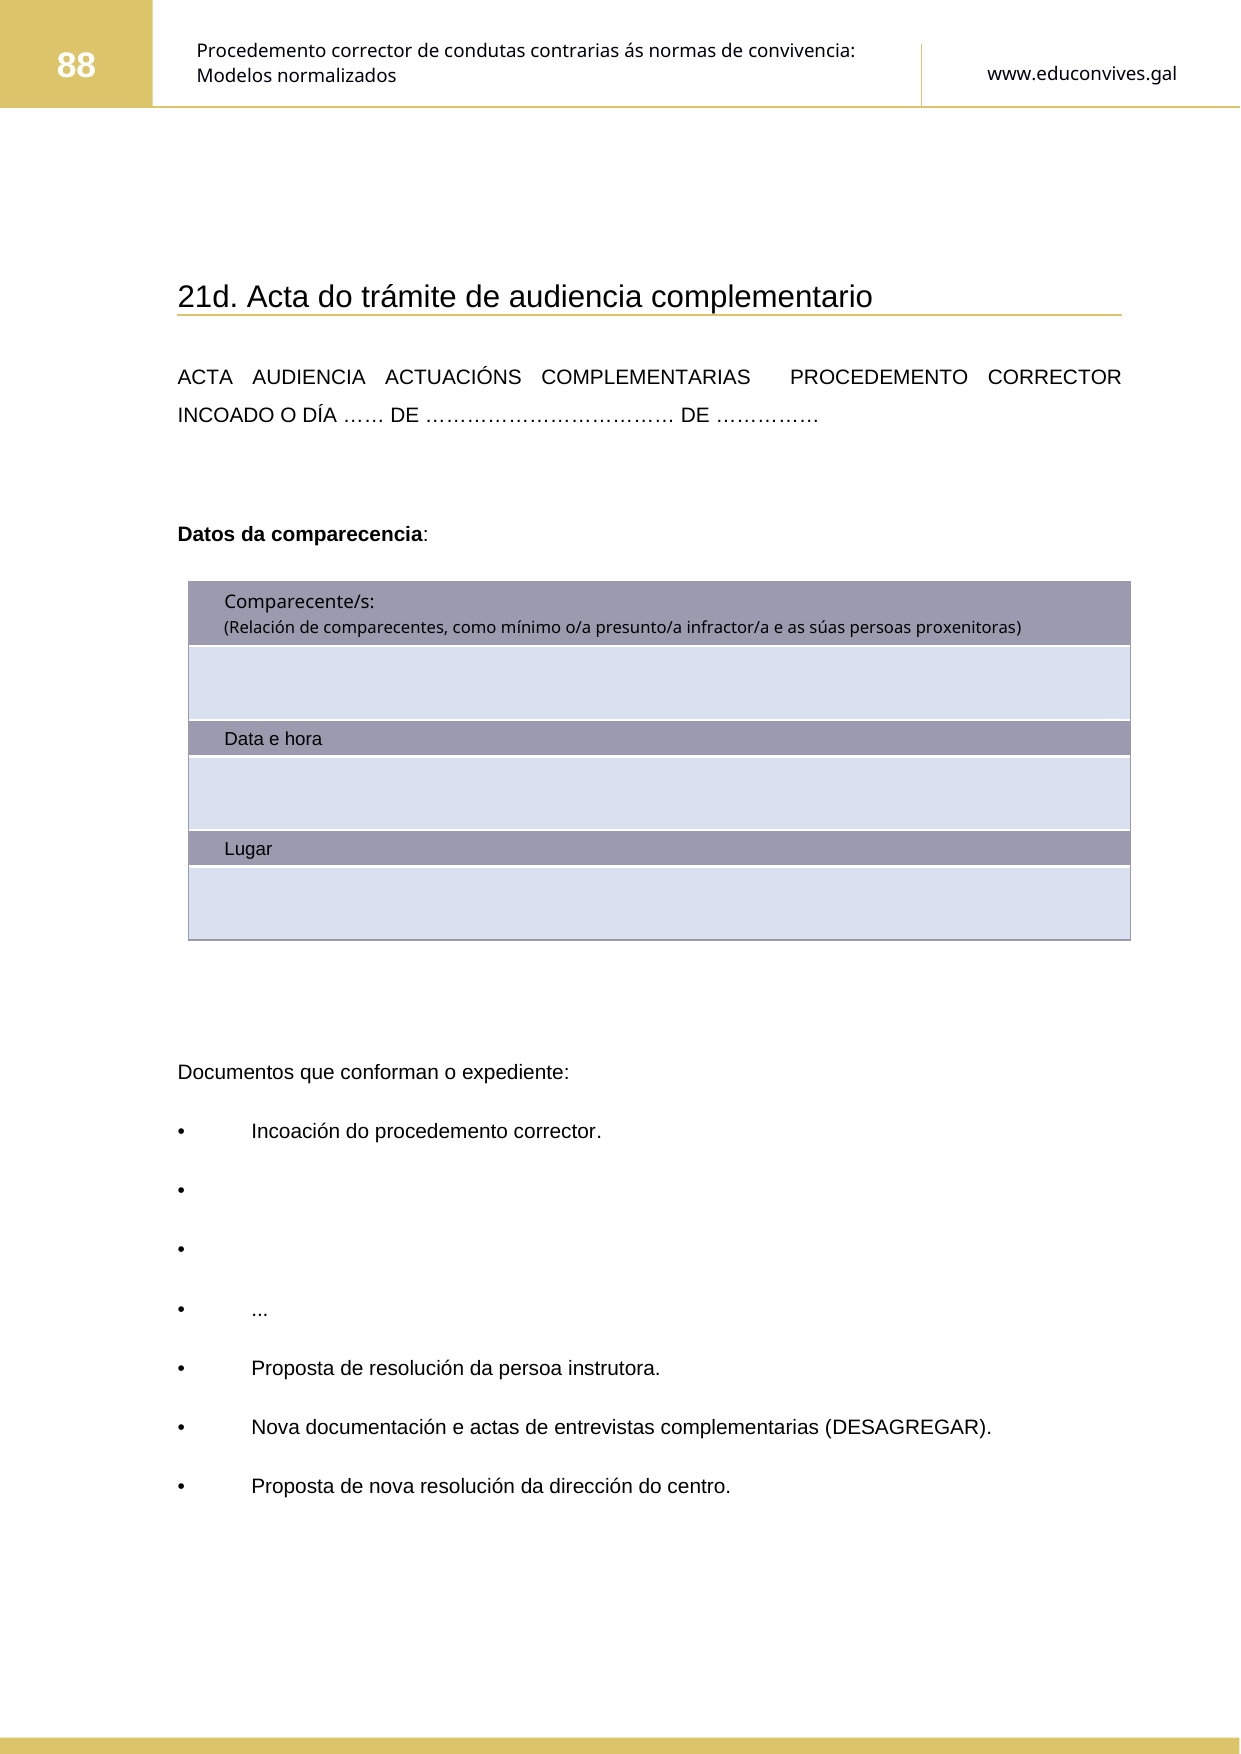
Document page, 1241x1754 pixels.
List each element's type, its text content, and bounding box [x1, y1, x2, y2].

table_header Comparecente/s: (Relación de comparecentes, como mínimo o/a presunto/a infractor/a e as súas persoas proxenitoras) [189, 582, 1130, 645]
text • Nova documentación e actas de entrevistas complementarias (DESAGREGAR). [177, 1415, 1122, 1439]
text Datos da comparecencia: [177, 521, 1122, 545]
text • [177, 1178, 1122, 1202]
table_cell [189, 868, 1130, 939]
text ACTA AUDIENCIA ACTUACIÓNS COMPLEMENTARIAS PROCEDEMENTO CORRECTOR INCOADO O DÍA …… DE ……………………………… DE …………… [177, 365, 1122, 427]
text • Proposta de resolución da persoa instrutora. [177, 1356, 1122, 1379]
text • Proposta de nova resolución da dirección do centro. [177, 1474, 1122, 1498]
text • ... [177, 1296, 1122, 1320]
table_cell [189, 647, 1130, 719]
table_cell Data e hora [189, 721, 1130, 755]
text Documentos que conforman o expediente: [177, 1060, 1122, 1084]
table_cell Lugar [189, 831, 1130, 865]
table_cell [189, 758, 1130, 829]
text • Incoación do procedemento corrector. [177, 1119, 1122, 1143]
subtitle 21d. Acta do trámite de audiencia complementario [177, 278, 1122, 314]
text • [177, 1237, 1122, 1261]
